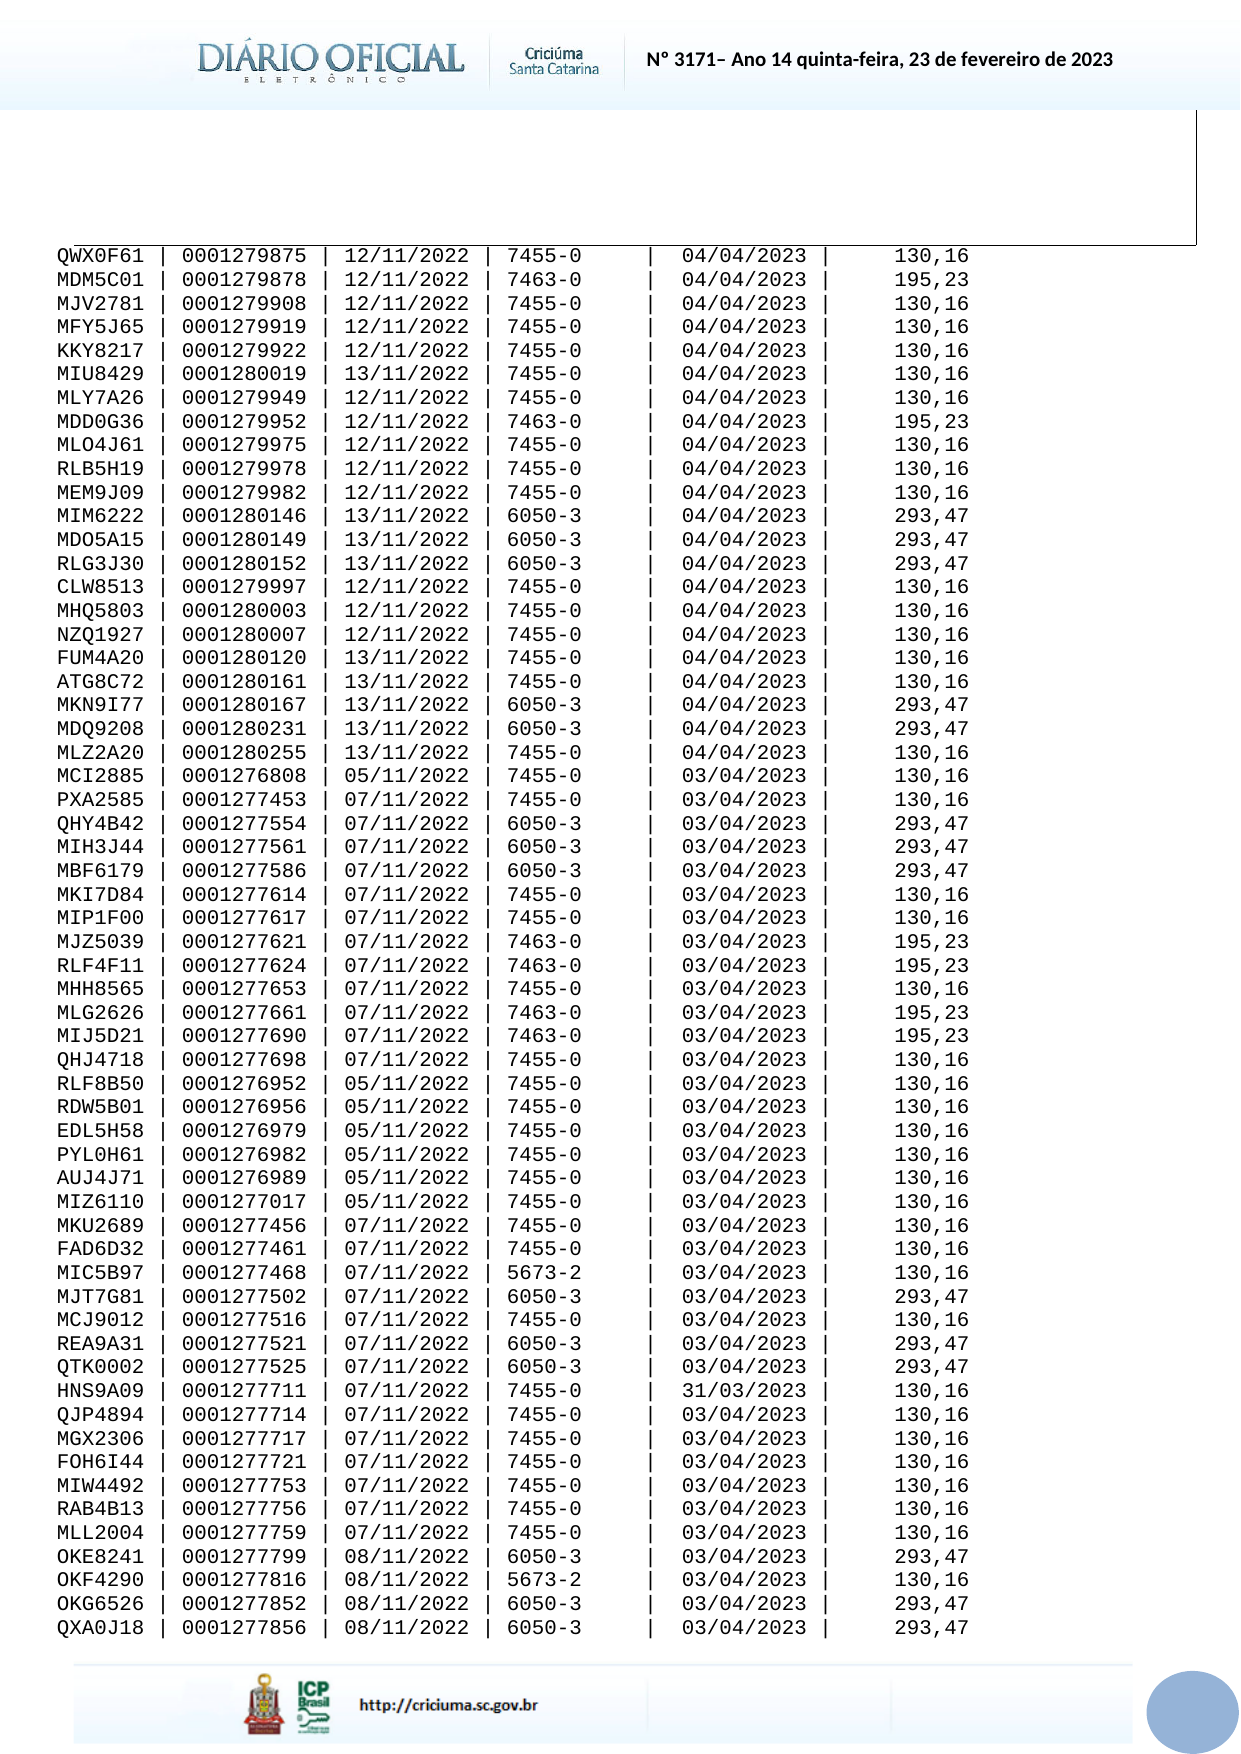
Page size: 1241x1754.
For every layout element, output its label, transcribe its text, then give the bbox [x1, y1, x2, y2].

text RLF8B50 | 0001276952 | 05/11/2022 | 7455-0 | 03/04/2023 | 130,16 [44, 1073, 1196, 1096]
text MIU8429 | 0001280019 | 13/11/2022 | 7455-0 | 04/04/2023 | 130,16 [44, 363, 1196, 387]
text QXA0J18 | 0001277856 | 08/11/2022 | 6050-3 | 03/04/2023 | 293,47 [44, 1617, 1196, 1640]
text RLF4F11 | 0001277624 | 07/11/2022 | 7463-0 | 03/04/2023 | 195,23 [44, 954, 1196, 978]
text MJT7G81 | 0001277502 | 07/11/2022 | 6050-3 | 03/04/2023 | 293,47 [44, 1286, 1196, 1309]
text MIW4492 | 0001277753 | 07/11/2022 | 7455-0 | 03/04/2023 | 130,16 [44, 1475, 1196, 1498]
text MLY7A26 | 0001279949 | 12/11/2022 | 7455-0 | 04/04/2023 | 130,16 [44, 387, 1196, 411]
text KKY8217 | 0001279922 | 12/11/2022 | 7455-0 | 04/04/2023 | 130,16 [44, 340, 1196, 363]
text MFY5J65 | 0001279919 | 12/11/2022 | 7455-0 | 04/04/2023 | 130,16 [44, 316, 1196, 340]
text HNS9A09 | 0001277711 | 07/11/2022 | 7455-0 | 31/03/2023 | 130,16 [44, 1380, 1196, 1404]
text MIM6222 | 0001280146 | 13/11/2022 | 6050-3 | 04/04/2023 | 293,47 [44, 505, 1196, 529]
text FUM4A20 | 0001280120 | 13/11/2022 | 7455-0 | 04/04/2023 | 130,16 [44, 647, 1196, 671]
text MIZ6110 | 0001277017 | 05/11/2022 | 7455-0 | 03/04/2023 | 130,16 [44, 1191, 1196, 1215]
text OKE8241 | 0001277799 | 08/11/2022 | 6050-3 | 03/04/2023 | 293,47 [44, 1546, 1196, 1569]
text MHQ5803 | 0001280003 | 12/11/2022 | 7455-0 | 04/04/2023 | 130,16 [44, 600, 1196, 623]
text MLG2626 | 0001277661 | 07/11/2022 | 7463-0 | 03/04/2023 | 195,23 [44, 1002, 1196, 1026]
text QWX0F61 | 0001279875 | 12/11/2022 | 7455-0 | 04/04/2023 | 130,16 [44, 245, 1196, 269]
text RAB4B13 | 0001277756 | 07/11/2022 | 7455-0 | 03/04/2023 | 130,16 [44, 1498, 1196, 1522]
text MDQ9208 | 0001280231 | 13/11/2022 | 6050-3 | 04/04/2023 | 293,47 [44, 718, 1196, 742]
text MJV2781 | 0001279908 | 12/11/2022 | 7455-0 | 04/04/2023 | 130,16 [44, 292, 1196, 316]
text AUJ4J71 | 0001276989 | 05/11/2022 | 7455-0 | 03/04/2023 | 130,16 [44, 1167, 1196, 1191]
text MIC5B97 | 0001277468 | 07/11/2022 | 5673-2 | 03/04/2023 | 130,16 [44, 1262, 1196, 1286]
text MLL2004 | 0001277759 | 07/11/2022 | 7455-0 | 03/04/2023 | 130,16 [44, 1522, 1196, 1546]
text MDM5C01 | 0001279878 | 12/11/2022 | 7463-0 | 04/04/2023 | 195,23 [44, 269, 1196, 292]
text MHH8565 | 0001277653 | 07/11/2022 | 7455-0 | 03/04/2023 | 130,16 [44, 978, 1196, 1002]
text MBF6179 | 0001277586 | 07/11/2022 | 6050-3 | 03/04/2023 | 293,47 [44, 860, 1196, 884]
text PYL0H61 | 0001276982 | 05/11/2022 | 7455-0 | 03/04/2023 | 130,16 [44, 1144, 1196, 1167]
text REA9A31 | 0001277521 | 07/11/2022 | 6050-3 | 03/04/2023 | 293,47 [44, 1333, 1196, 1357]
text QJP4894 | 0001277714 | 07/11/2022 | 7455-0 | 03/04/2023 | 130,16 [44, 1404, 1196, 1427]
text MEM9J09 | 0001279982 | 12/11/2022 | 7455-0 | 04/04/2023 | 130,16 [44, 482, 1196, 505]
text MDD0G36 | 0001279952 | 12/11/2022 | 7463-0 | 04/04/2023 | 195,23 [44, 411, 1196, 434]
text MCI2885 | 0001276808 | 05/11/2022 | 7455-0 | 03/04/2023 | 130,16 [44, 765, 1196, 789]
text MIJ5D21 | 0001277690 | 07/11/2022 | 7463-0 | 03/04/2023 | 195,23 [44, 1026, 1196, 1049]
text OKF4290 | 0001277816 | 08/11/2022 | 5673-2 | 03/04/2023 | 130,16 [44, 1569, 1196, 1593]
text RLB5H19 | 0001279978 | 12/11/2022 | 7455-0 | 04/04/2023 | 130,16 [44, 458, 1196, 482]
text MIP1F00 | 0001277617 | 07/11/2022 | 7455-0 | 03/04/2023 | 130,16 [44, 907, 1196, 931]
text MJZ5039 | 0001277621 | 07/11/2022 | 7463-0 | 03/04/2023 | 195,23 [44, 931, 1196, 954]
text ATG8C72 | 0001280161 | 13/11/2022 | 7455-0 | 04/04/2023 | 130,16 [44, 671, 1196, 694]
text RDW5B01 | 0001276956 | 05/11/2022 | 7455-0 | 03/04/2023 | 130,16 [44, 1096, 1196, 1120]
text QHY4B42 | 0001277554 | 07/11/2022 | 6050-3 | 03/04/2023 | 293,47 [44, 813, 1196, 836]
text MKN9I77 | 0001280167 | 13/11/2022 | 6050-3 | 04/04/2023 | 293,47 [44, 694, 1196, 718]
text MLO4J61 | 0001279975 | 12/11/2022 | 7455-0 | 04/04/2023 | 130,16 [44, 434, 1196, 458]
text PXA2585 | 0001277453 | 07/11/2022 | 7455-0 | 03/04/2023 | 130,16 [44, 789, 1196, 813]
text MKI7D84 | 0001277614 | 07/11/2022 | 7455-0 | 03/04/2023 | 130,16 [44, 884, 1196, 907]
text MDO5A15 | 0001280149 | 13/11/2022 | 6050-3 | 04/04/2023 | 293,47 [44, 529, 1196, 553]
text RLG3J30 | 0001280152 | 13/11/2022 | 6050-3 | 04/04/2023 | 293,47 [44, 553, 1196, 576]
text MKU2689 | 0001277456 | 07/11/2022 | 7455-0 | 03/04/2023 | 130,16 [44, 1215, 1196, 1238]
text QTK0002 | 0001277525 | 07/11/2022 | 6050-3 | 03/04/2023 | 293,47 [44, 1357, 1196, 1380]
text FAD6D32 | 0001277461 | 07/11/2022 | 7455-0 | 03/04/2023 | 130,16 [44, 1238, 1196, 1262]
text CLW8513 | 0001279997 | 12/11/2022 | 7455-0 | 04/04/2023 | 130,16 [44, 576, 1196, 600]
text FOH6I44 | 0001277721 | 07/11/2022 | 7455-0 | 03/04/2023 | 130,16 [44, 1451, 1196, 1475]
text QHJ4718 | 0001277698 | 07/11/2022 | 7455-0 | 03/04/2023 | 130,16 [44, 1049, 1196, 1073]
text MIH3J44 | 0001277561 | 07/11/2022 | 6050-3 | 03/04/2023 | 293,47 [44, 836, 1196, 860]
text NZQ1927 | 0001280007 | 12/11/2022 | 7455-0 | 04/04/2023 | 130,16 [44, 623, 1196, 647]
text MCJ9012 | 0001277516 | 07/11/2022 | 7455-0 | 03/04/2023 | 130,16 [44, 1309, 1196, 1333]
text OKG6526 | 0001277852 | 08/11/2022 | 6050-3 | 03/04/2023 | 293,47 [44, 1593, 1196, 1617]
text MLZ2A20 | 0001280255 | 13/11/2022 | 7455-0 | 04/04/2023 | 130,16 [44, 742, 1196, 765]
text MGX2306 | 0001277717 | 07/11/2022 | 7455-0 | 03/04/2023 | 130,16 [44, 1427, 1196, 1451]
text EDL5H58 | 0001276979 | 05/11/2022 | 7455-0 | 03/04/2023 | 130,16 [44, 1120, 1196, 1144]
